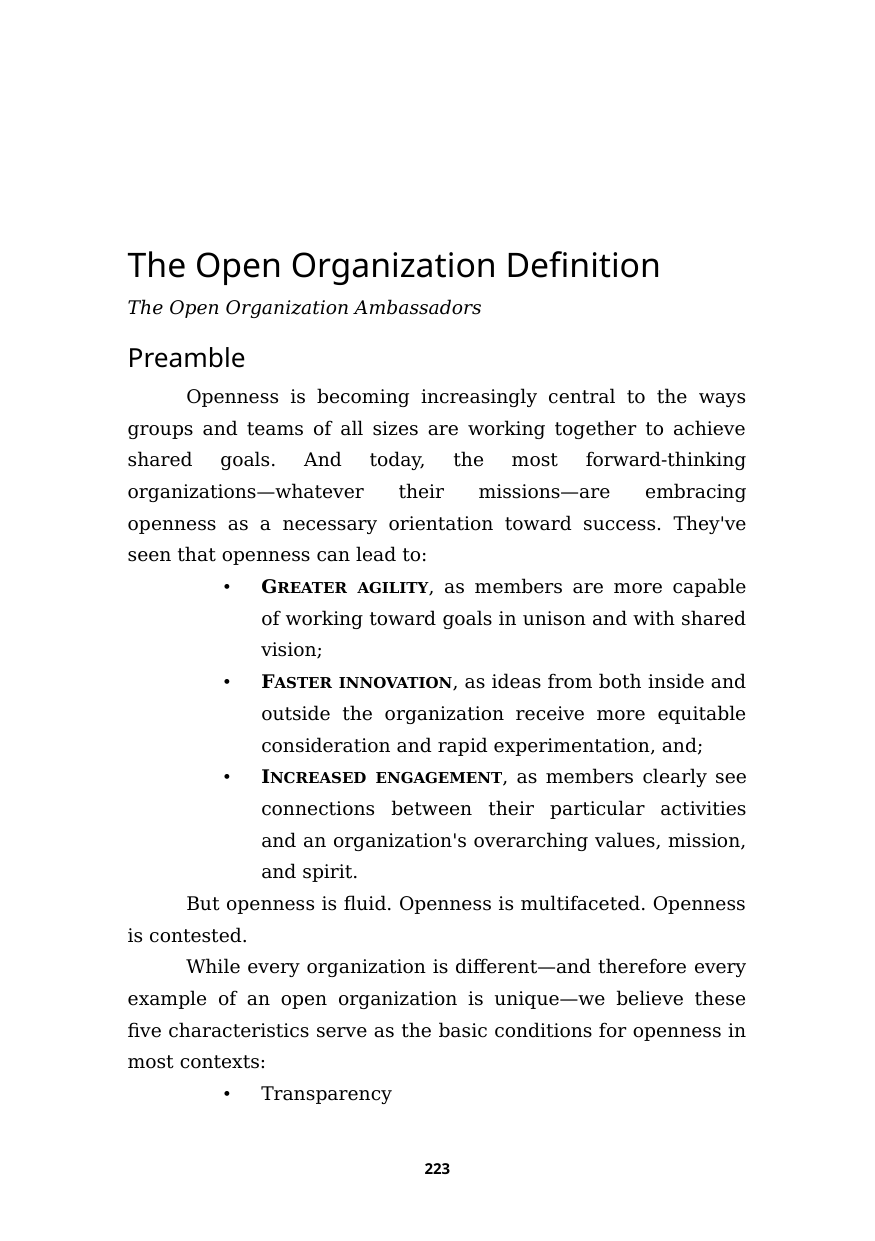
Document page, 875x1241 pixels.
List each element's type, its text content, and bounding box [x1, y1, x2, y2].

subtitle The Open Organization Definition [127, 246, 747, 285]
text While every organization is different—and therefore every example of an open organization is unique—we believe these five characteristics serve as the basic conditions for openness in most contexts: [127, 957, 747, 1073]
list Greater agility, as members are more capable of working toward goals in unison and with shared vision; [223, 576, 747, 661]
list Transparency [223, 1083, 747, 1105]
subtitle Preamble [127, 344, 747, 374]
list Increased engagement, as members clearly see connections between their particular activities and an organization's overarching values, mission, and spirit. [223, 766, 747, 883]
list Faster innovation, as ideas from both inside and outside the organization receive more equitable consideration and rapid experimentation, and; [223, 671, 747, 757]
text But openness is fluid. Openness is multifaceted. Openness is contested. [127, 893, 747, 947]
text The Open Organization Ambassadors [127, 297, 747, 319]
text Openness is becoming increasingly central to the ways groups and teams of all sizes are working together to achieve shared goals. And today, the most forward-thinking organizations—whatever their missions—are embracing openness as a necessary orientation toward success. They've seen that openness can lead to: [127, 386, 747, 566]
